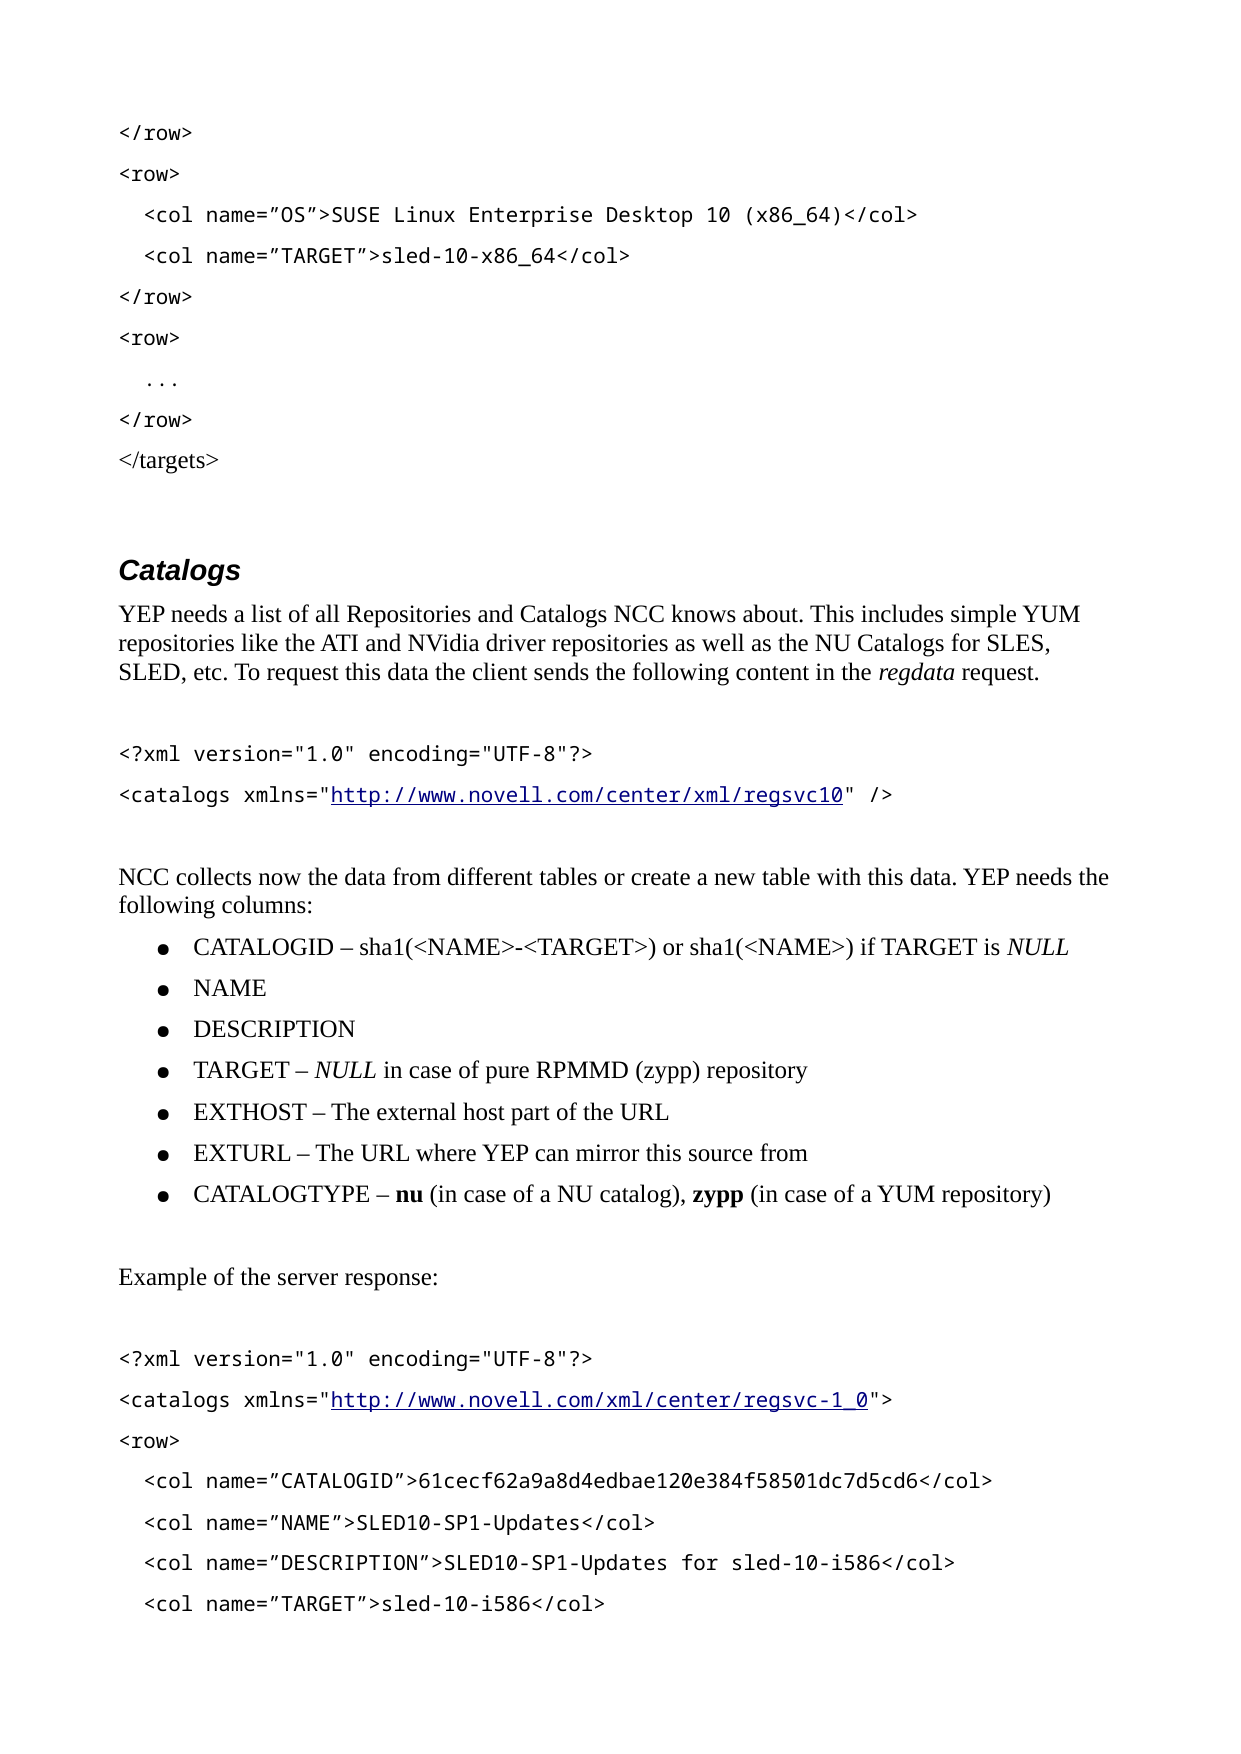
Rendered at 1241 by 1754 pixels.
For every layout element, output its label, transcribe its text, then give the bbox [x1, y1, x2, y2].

text </row> [118, 405, 1122, 433]
text <col name=”NAME”>SLED10-SP1-Updates</col> [118, 1508, 1122, 1536]
list CATALOGTYPE – nu (in case of a NU catalog), zypp (in case of a YUM repository) [156, 1179, 1122, 1208]
text Example of the server response: [118, 1262, 1122, 1290]
subtitle Catalogs [118, 553, 1122, 587]
text <col name=”TARGET”>sled-10-x86_64</col> [118, 241, 1122, 269]
text <row> [118, 323, 1122, 351]
list EXTHOST – The external host part of the URL [156, 1097, 1122, 1125]
text <row> [118, 1426, 1122, 1454]
text <?xml version="1.0" encoding="UTF-8"?> [118, 739, 1122, 767]
text NCC collects now the data from different tables or create a new table with this data. YEP needs the following columns: [118, 862, 1122, 919]
list NAME [156, 973, 1122, 1002]
text YEP needs a list of all Repositories and Catalogs NCC knows about. This includes simple YUM repositories like the ATI and NVidia driver repositories as well as the NU Catalogs for SLES, SLED, etc. To request this data the client sends the following content in the regdata request. [118, 599, 1122, 685]
list TARGET – NULL in case of pure RPMMD (zypp) repository [156, 1055, 1122, 1084]
list DESCRIPTION [156, 1014, 1122, 1043]
text </row> [118, 282, 1122, 310]
text <col name=”DESCRIPTION”>SLED10-SP1-Updates for sled-10-i586</col> [118, 1548, 1122, 1577]
text ... [118, 364, 1122, 392]
text <col name=”CATALOGID”>61cecf62a9a8d4edbae120e384f58501dc7d5cd6</col> [118, 1467, 1122, 1495]
text <catalogs xmlns="http://www.novell.com/center/xml/regsvc10" /> [118, 780, 1122, 808]
text <?xml version="1.0" encoding="UTF-8"?> [118, 1344, 1122, 1372]
text <col name=”OS”>SUSE Linux Enterprise Desktop 10 (x86_64)</col> [118, 200, 1122, 228]
text <col name=”TARGET”>sled-10-i586</col> [118, 1589, 1122, 1618]
list EXTURL – The URL where YEP can mirror this source from [156, 1138, 1122, 1167]
text <row> [118, 159, 1122, 187]
text </row> [118, 118, 1122, 147]
text <catalogs xmlns="http://www.novell.com/xml/center/regsvc-1_0"> [118, 1385, 1122, 1413]
text </targets> [118, 446, 1122, 474]
list CATALOGID – sha1(<NAME>-<TARGET>) or sha1(<NAME>) if TARGET is NULL [156, 932, 1122, 960]
